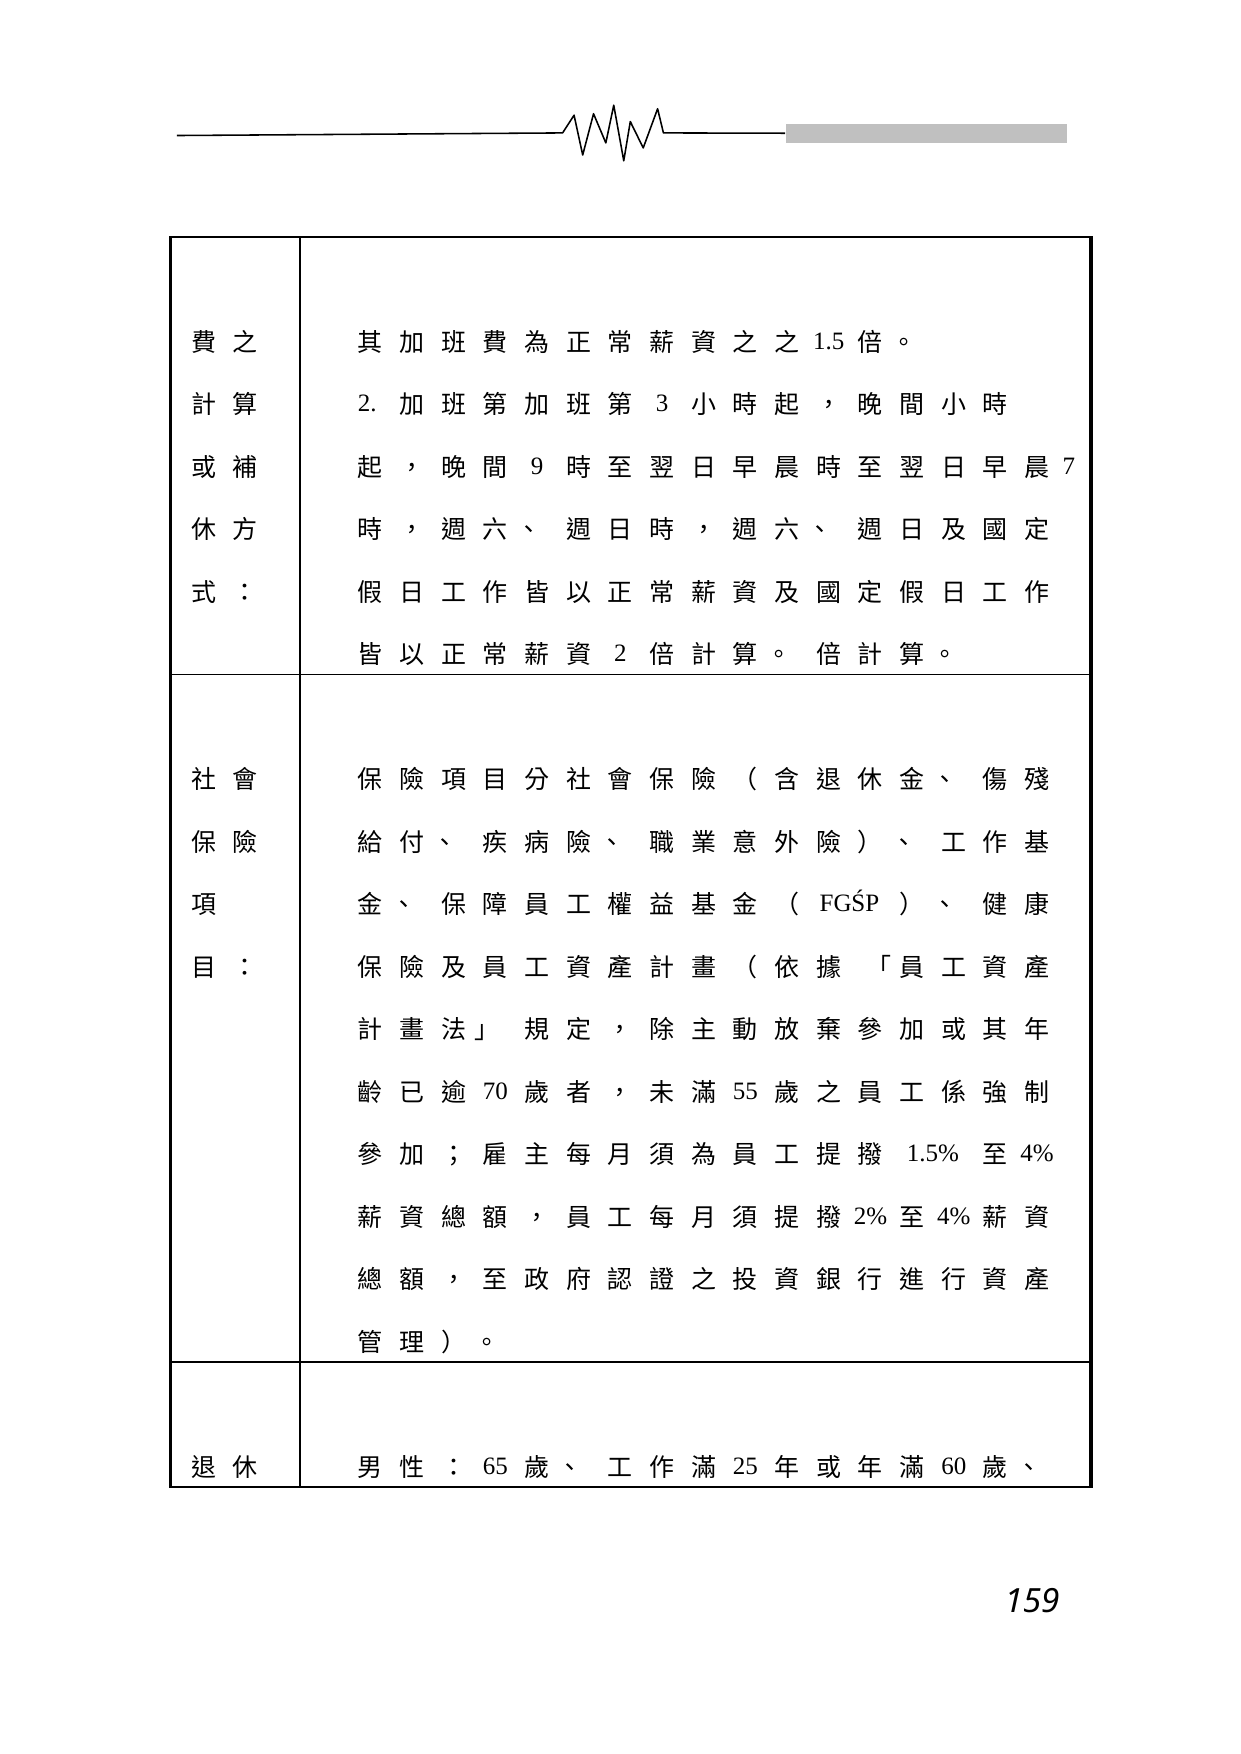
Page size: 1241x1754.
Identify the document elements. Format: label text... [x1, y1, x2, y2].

table_cell 保險項目分社會保險（含退休金、傷殘給付、疾病險、職業意外險）、工作基金、保障員工權益基金（FGŚP）、健康保險及員工資產計畫（依據「員工資產計畫法」規定，除主動放棄參加或其年齡已逾70歲者，未滿55歲之員工係強制參加；雇主每月須為員工提撥1.5%至4%薪資總額，員工每月須提撥2%至4%薪資總額，至政府認證之投資銀行進行資產管理）。 [301, 675, 1089, 1361]
table_cell 其加班費為正常薪資之之1.5倍。 2. 加班第加班第3小時起，晚間小時起，晚間9時至翌日早晨時至翌日早晨7時，週六、週日時，週六、週日及國定假日工作皆以正常薪資及國定假日工作皆以正常薪資2倍計算。倍計算。 [301, 238, 1089, 674]
table_cell 費之計算或補休方式： [172, 238, 299, 674]
table_cell 社會保險項目： [172, 675, 299, 1361]
table_cell 男性：65歲、工作滿25年或年滿60歲、 [301, 1363, 1089, 1486]
table_cell 退休 [172, 1363, 299, 1486]
